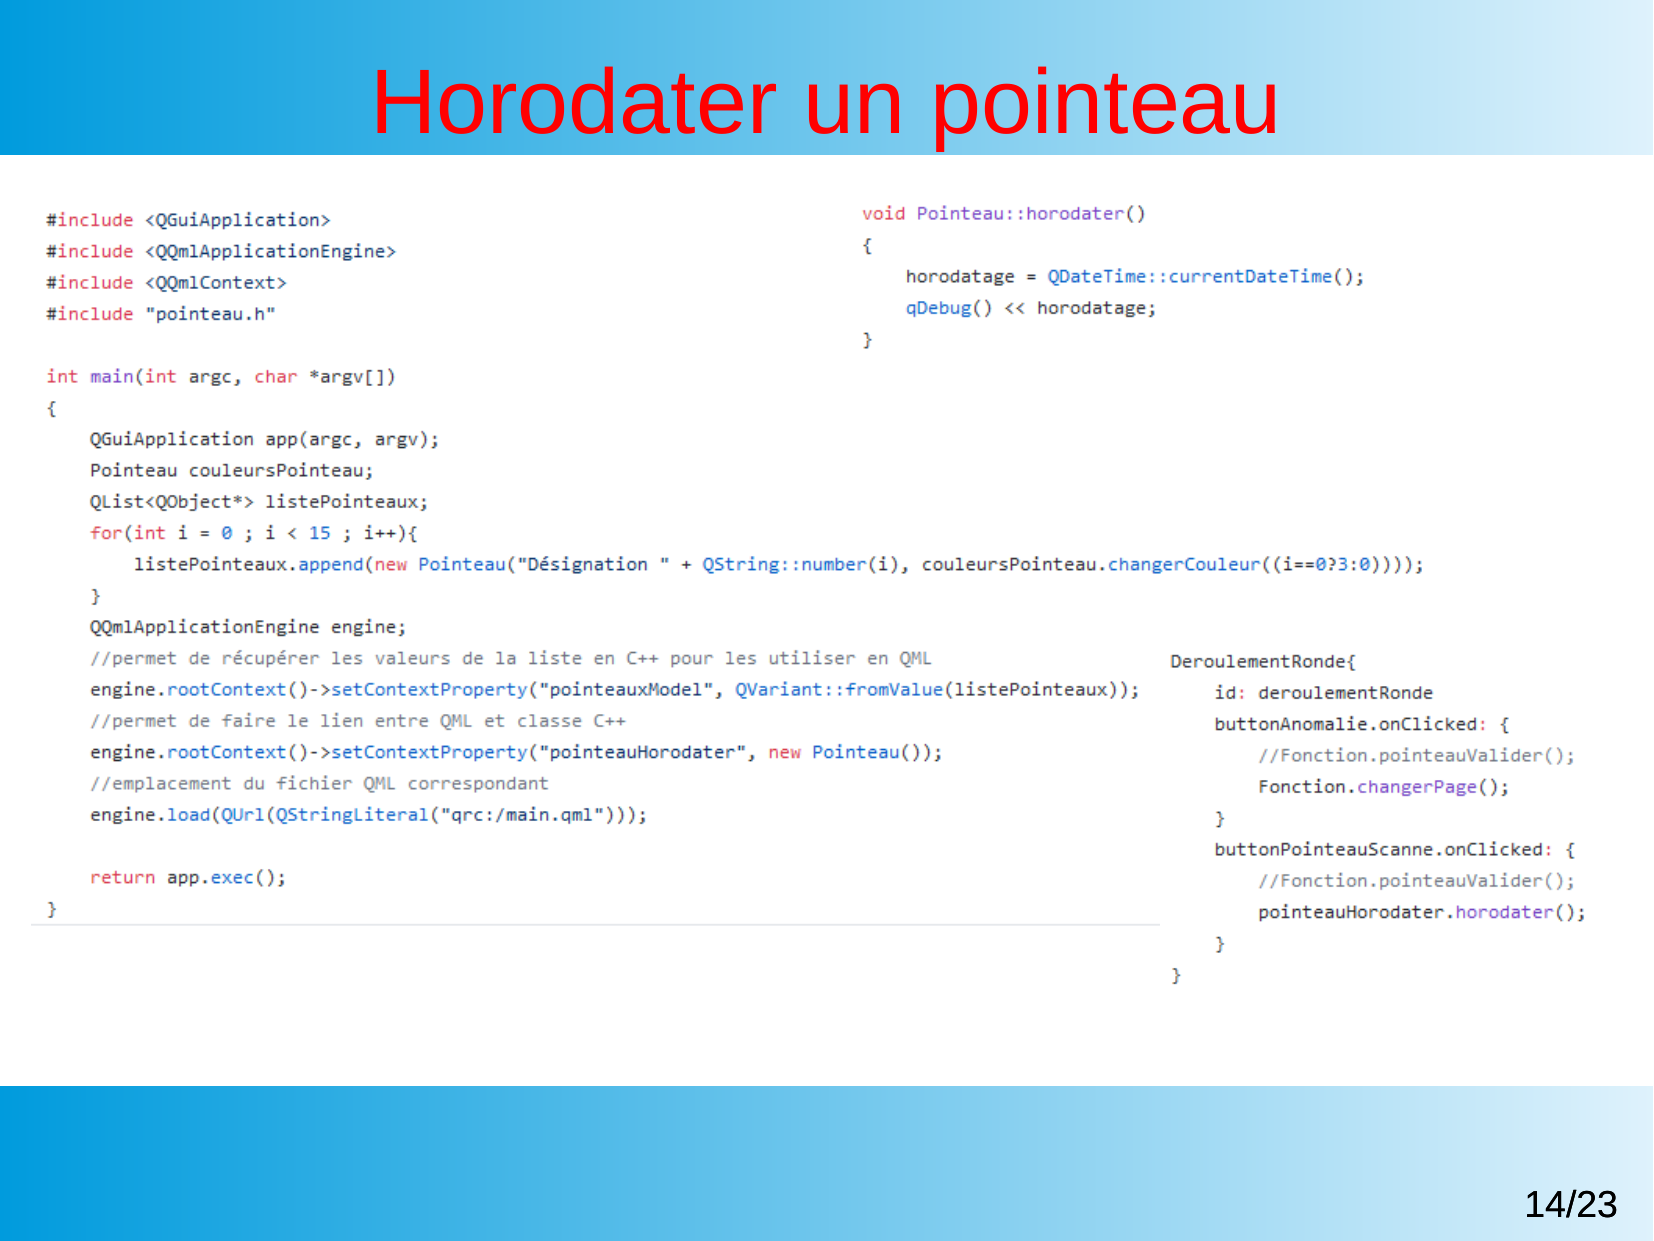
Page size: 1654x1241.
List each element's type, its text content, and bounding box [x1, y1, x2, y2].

title Horodater un pointeau [82, 49, 1571, 155]
picture [31, 201, 1595, 992]
text_box <numéro>/23 [1509, 1175, 1654, 1241]
